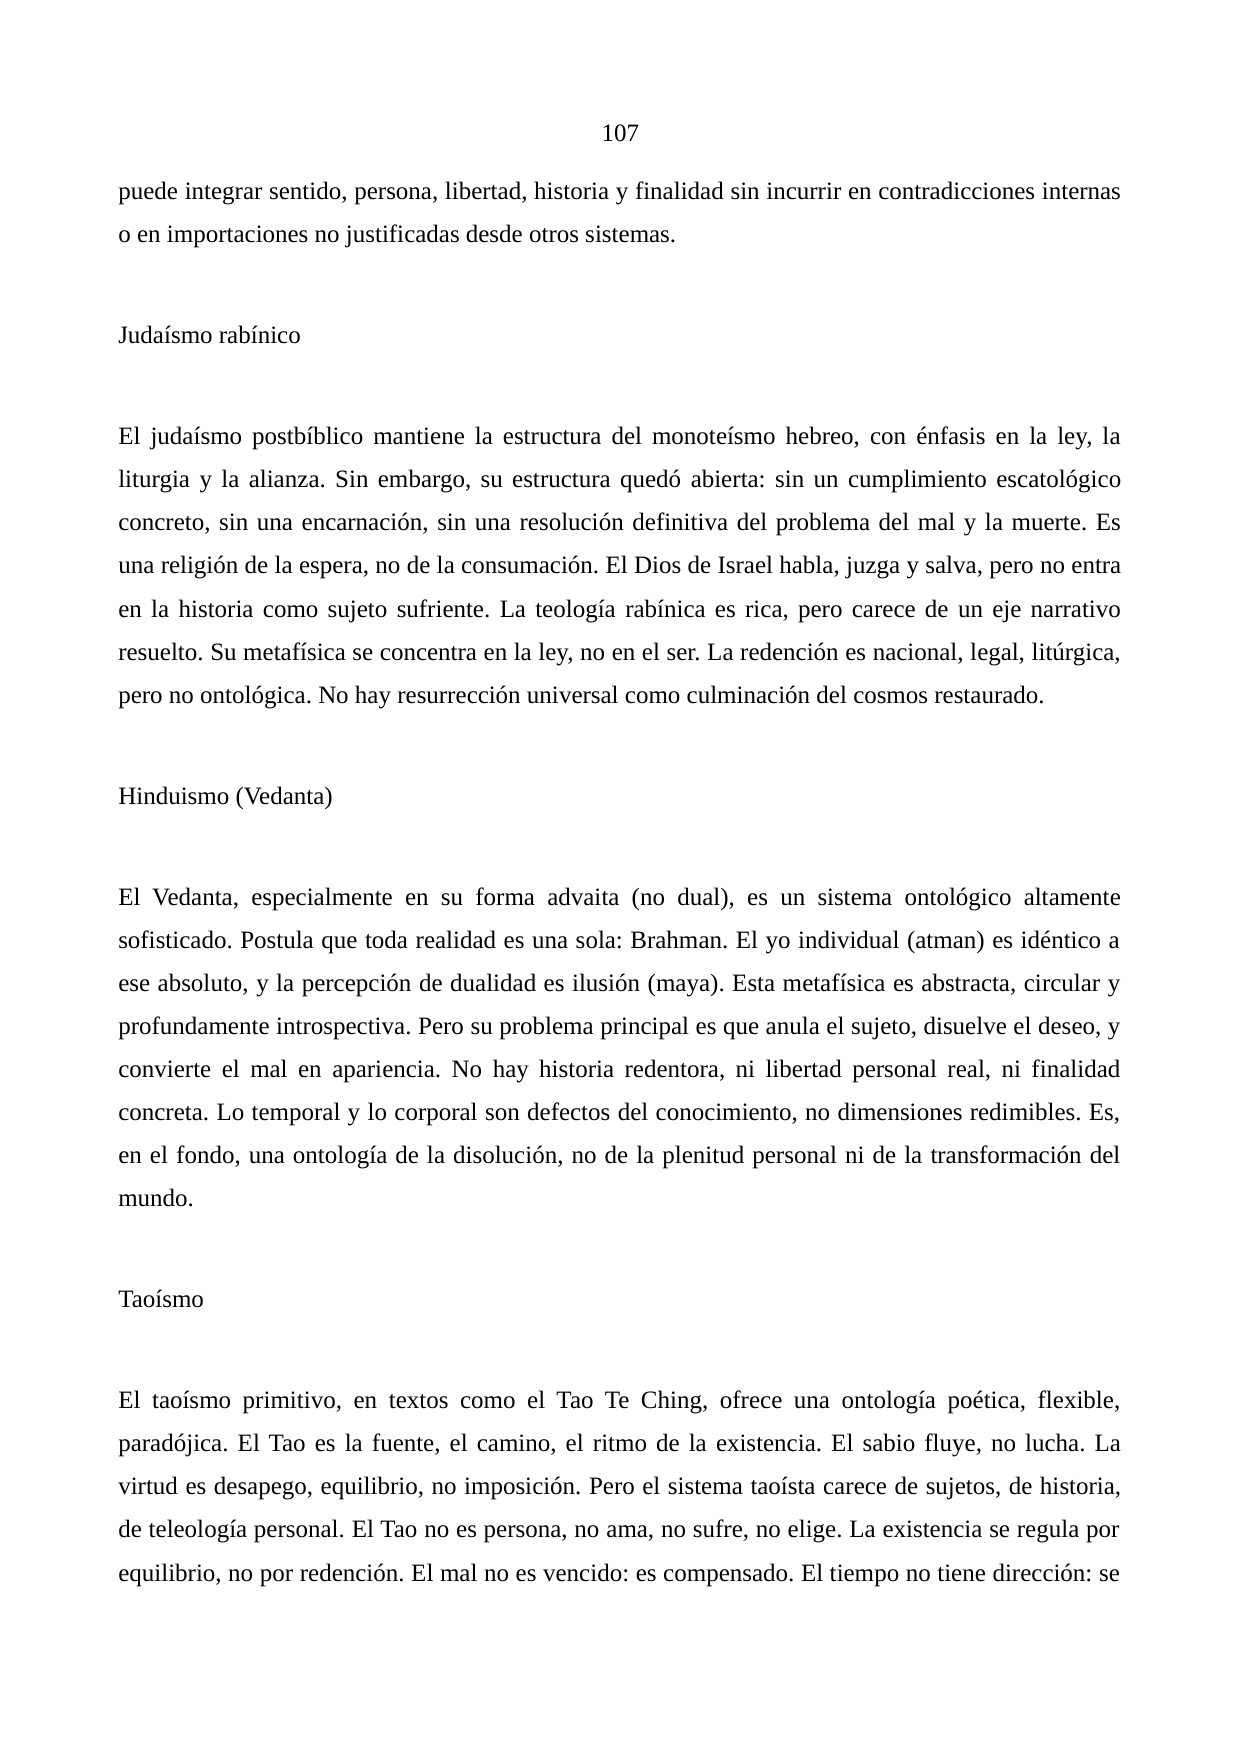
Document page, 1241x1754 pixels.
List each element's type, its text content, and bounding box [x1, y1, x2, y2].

text Taoísmo [118, 1284, 1122, 1313]
text El Vedanta, especialmente en su forma advaita (no dual), es un sistema ontológico altamente sofisticado. Postula que toda realidad es una sola: Brahman. El yo individual (atman) es idéntico a ese absoluto, y la percepción de dualidad es ilusión (maya). Esta metafísica es abstracta, circular y profundamente introspectiva. Pero su problema principal es que anula el sujeto, disuelve el deseo, y convierte el mal en apariencia. No hay historia redentora, ni libertad personal real, ni finalidad concreta. Lo temporal y lo corporal son defectos del conocimiento, no dimensiones redimibles. Es, en el fondo, una ontología de la disolución, no de la plenitud personal ni de la transformación del mundo. [118, 882, 1122, 1212]
text El taoísmo primitivo, en textos como el Tao Te Ching, ofrece una ontología poética, flexible, paradójica. El Tao es la fuente, el camino, el ritmo de la existencia. El sabio fluye, no lucha. La virtud es desapego, equilibrio, no imposición. Pero el sistema taoísta carece de sujetos, de historia, de teleología personal. El Tao no es persona, no ama, no sufre, no elige. La existencia se regula por equilibrio, no por redención. El mal no es vencido: es compensado. El tiempo no tiene dirección: se [118, 1385, 1122, 1586]
text El judaísmo postbíblico mantiene la estructura del monoteísmo hebreo, con énfasis en la ley, la liturgia y la alianza. Sin embargo, su estructura quedó abierta: sin un cumplimiento escatológico concreto, sin una encarnación, sin una resolución definitiva del problema del mal y la muerte. Es una religión de la espera, no de la consumación. El Dios de Israel habla, juzga y salva, pero no entra en la historia como sujeto sufriente. La teología rabínica es rica, pero carece de un eje narrativo resuelto. Su metafísica se concentra en la ley, no en el ser. La redención es nacional, legal, litúrgica, pero no ontológica. No hay resurrección universal como culminación del cosmos restaurado. [118, 421, 1122, 709]
text puede integrar sentido, persona, libertad, historia y finalidad sin incurrir en contradicciones internas o en importaciones no justificadas desde otros sistemas. [118, 176, 1122, 248]
text Hinduismo (Vedanta) [118, 781, 1122, 809]
text Judaísmo rabínico [118, 320, 1122, 349]
